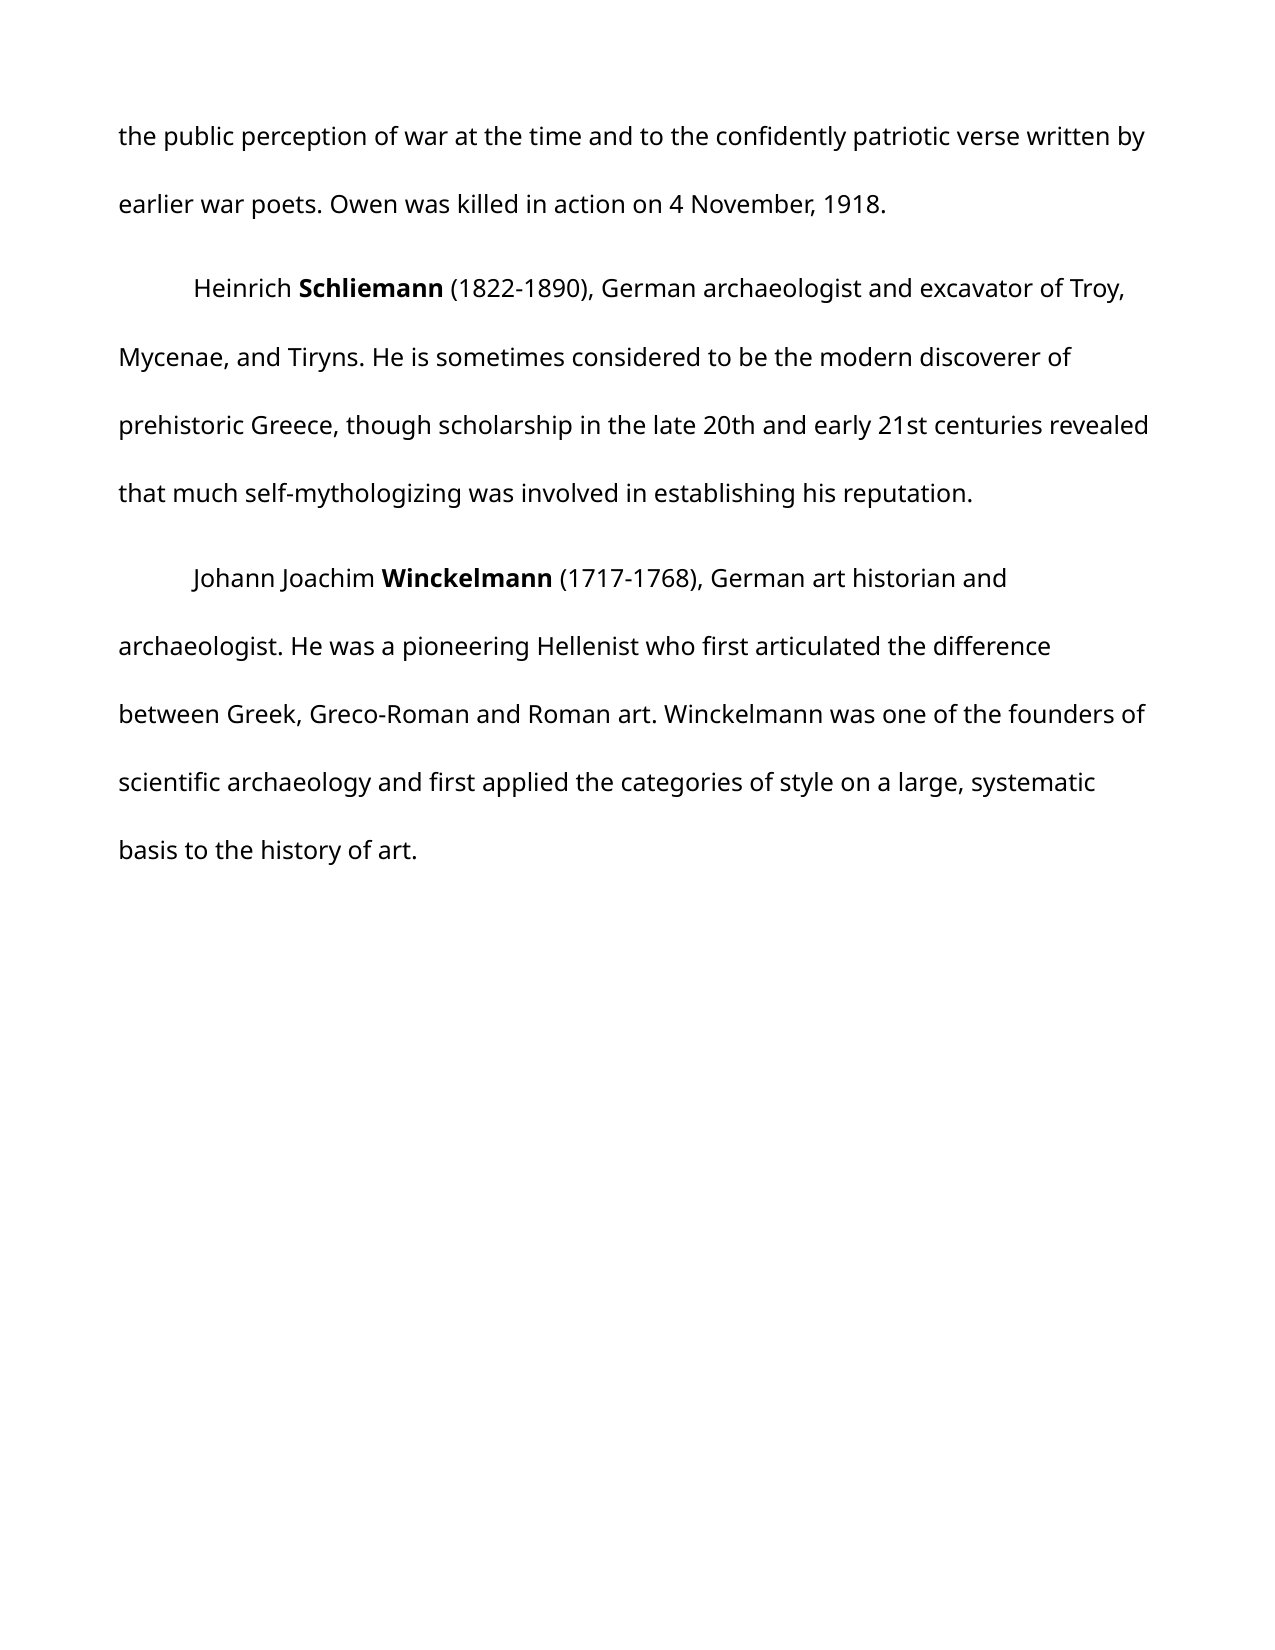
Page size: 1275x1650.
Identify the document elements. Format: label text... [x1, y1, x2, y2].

text Johann Joachim Winckelmann (1717-1768), German art historian and archaeologist. He was a pioneering Hellenist who first articulated the difference between Greek, Greco-Roman and Roman art. Winckelmann was one of the founders of scientific archaeology and first applied the categories of style on a large, systematic basis to the history of art. [118, 560, 1157, 867]
text the public perception of war at the time and to the confidently patriotic verse written by earlier war poets. Owen was killed in action on 4 November, 1918. [118, 118, 1157, 220]
text Heinrich Schliemann (1822-1890), German archaeologist and excavator of Troy, Mycenae, and Tiryns. He is sometimes considered to be the modern discoverer of prehistoric Greece, though scholarship in the late 20th and early 21st centuries revealed that much self-mythologizing was involved in establishing his reputation. [118, 271, 1157, 509]
